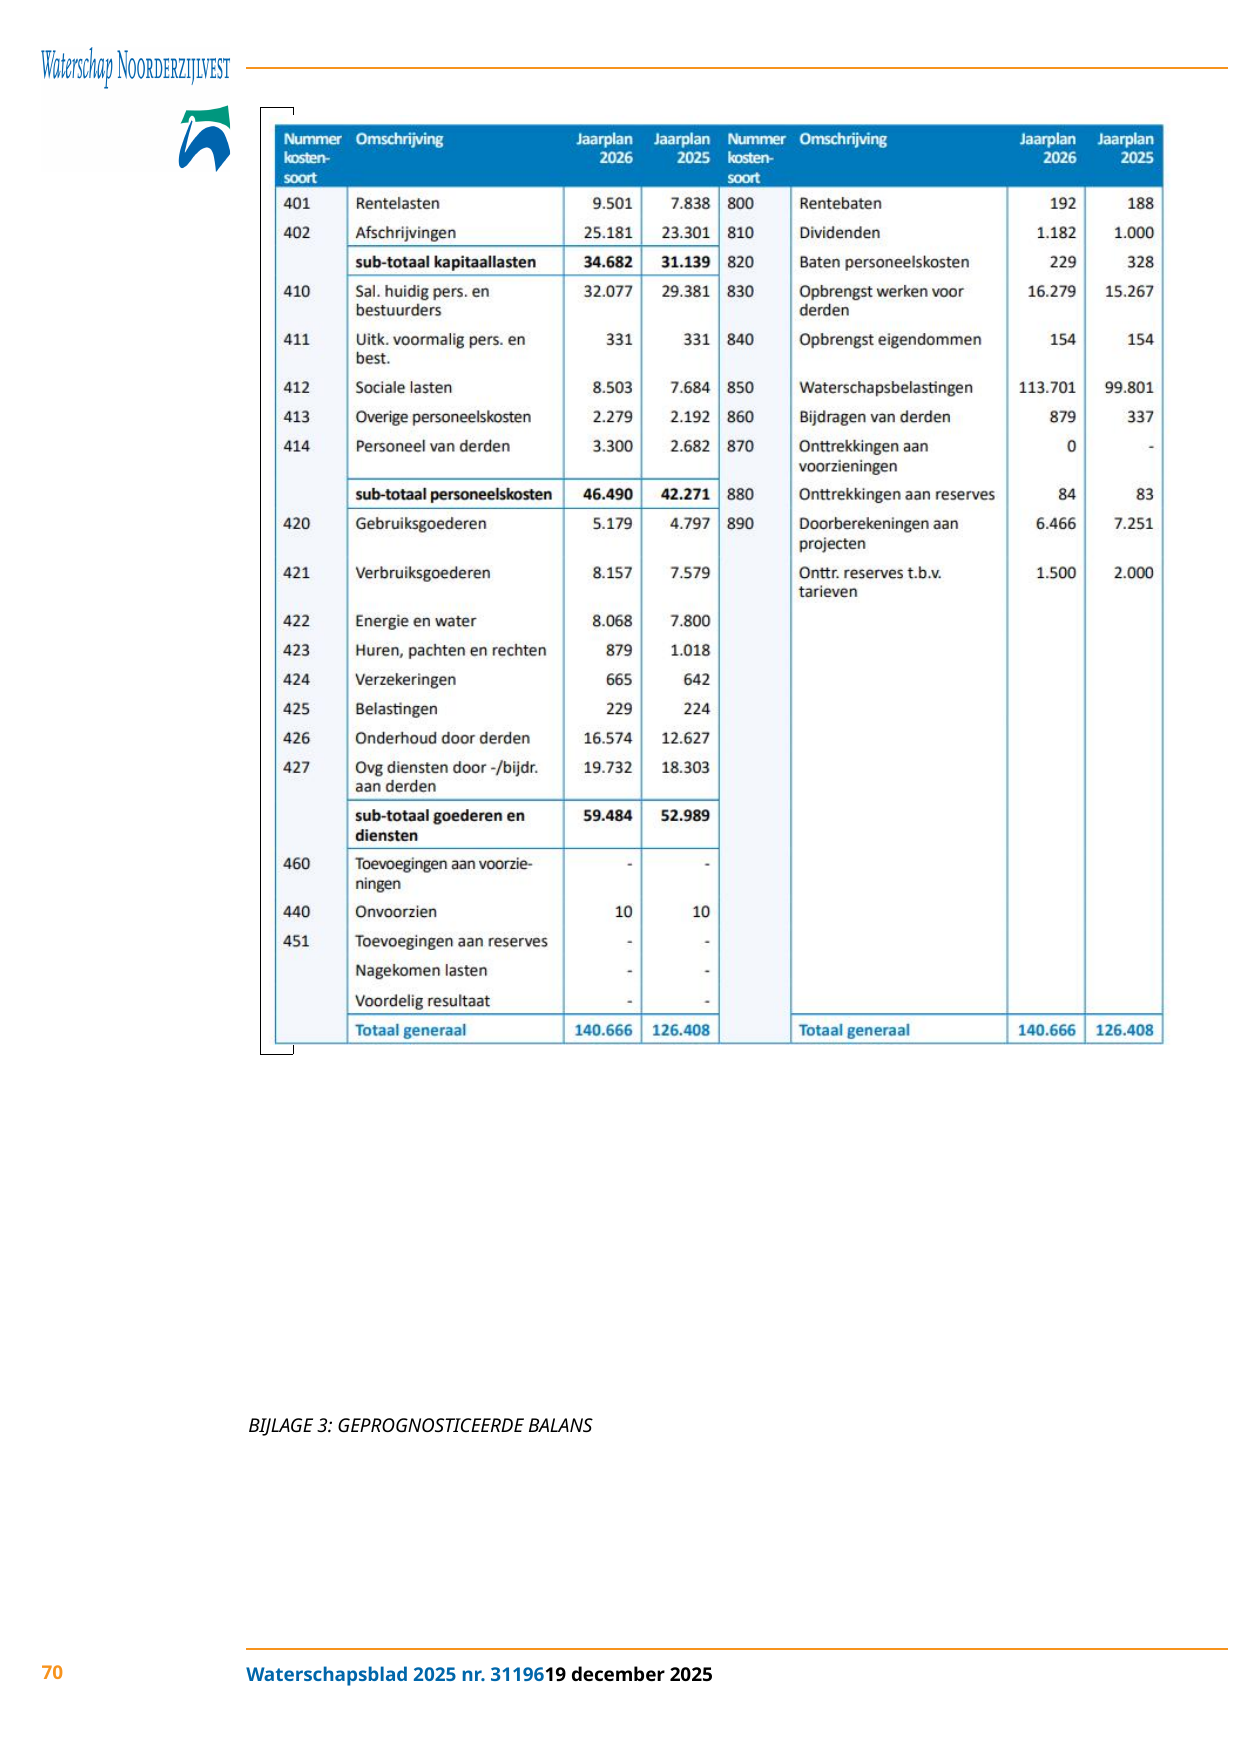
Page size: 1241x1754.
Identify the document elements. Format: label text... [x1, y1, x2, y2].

text BIJLAGE 3: GEPROGNOSTICEERDE BALANS [248, 1412, 1152, 1438]
picture [41, 47, 231, 172]
picture [268, 115, 1173, 1045]
